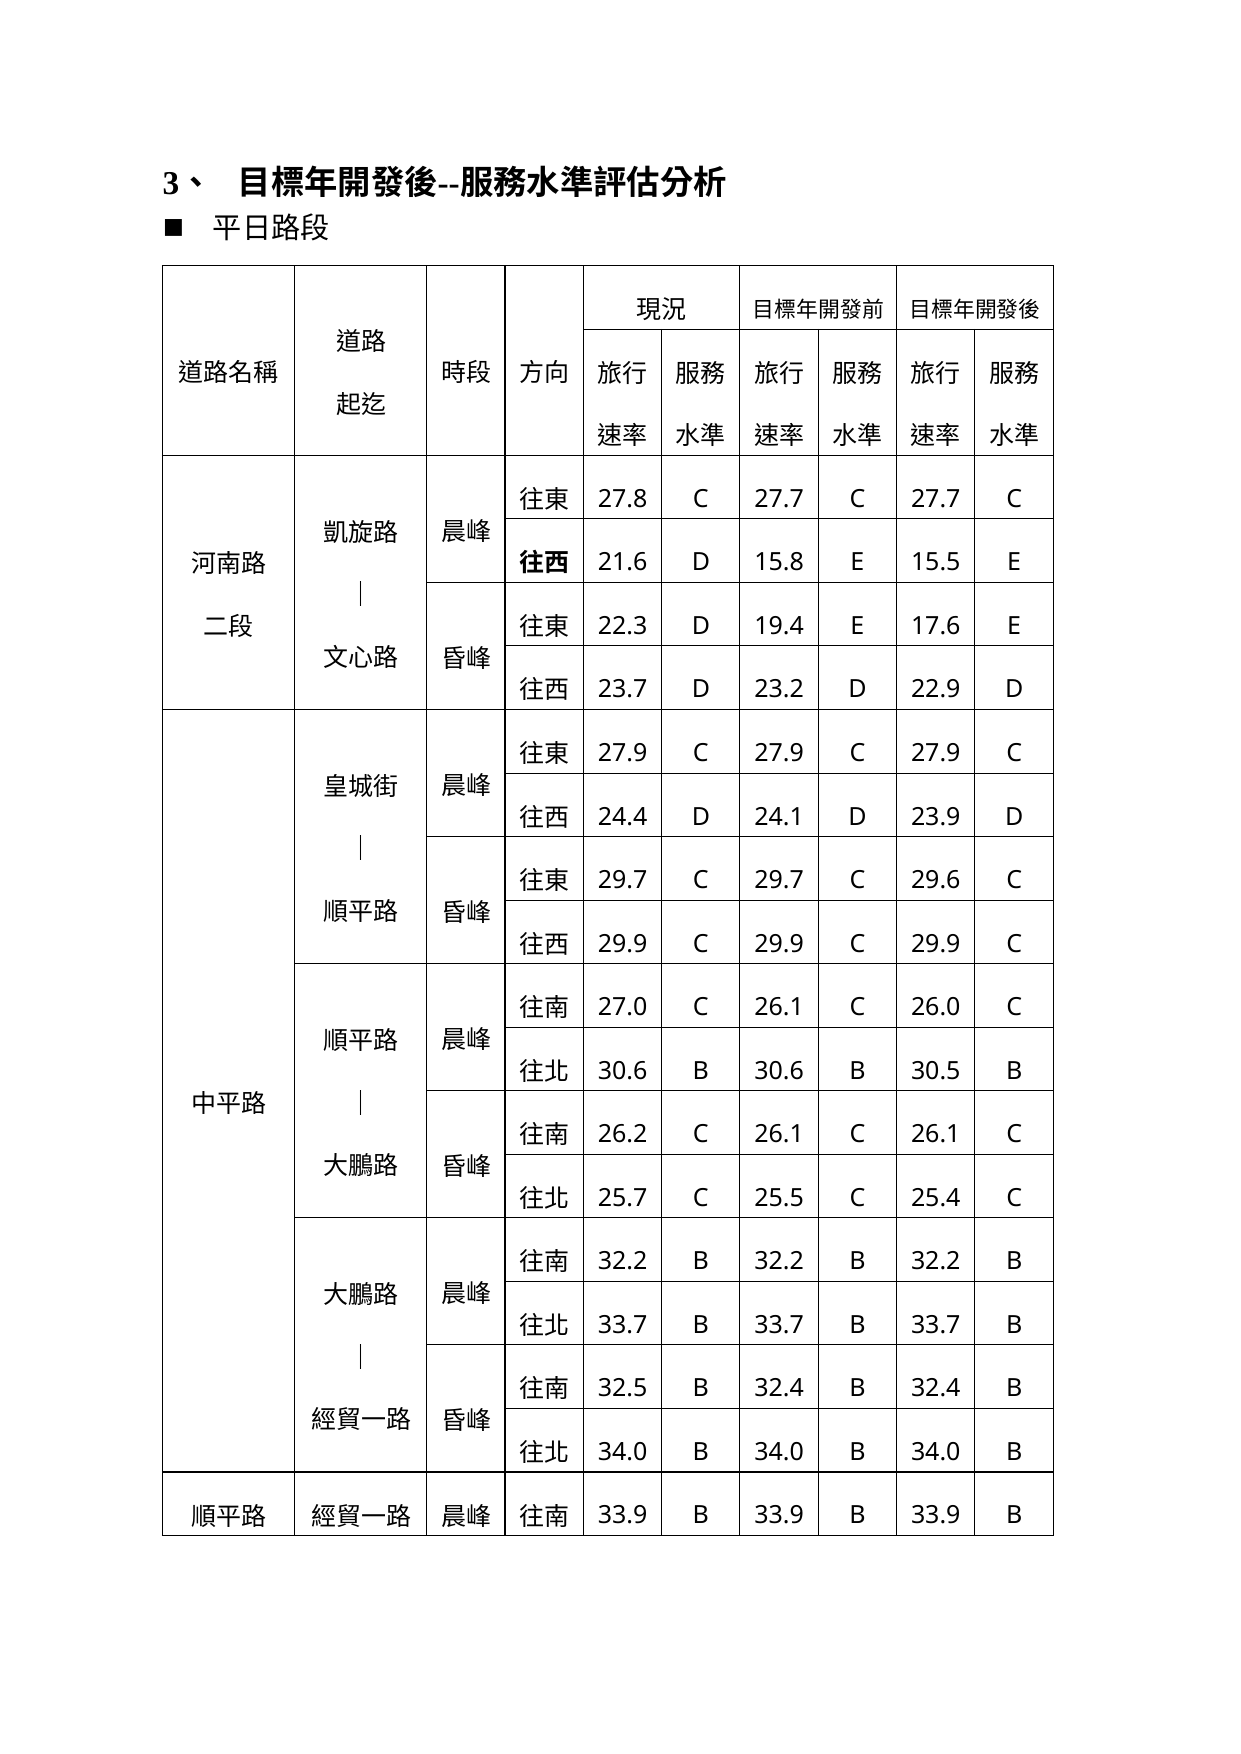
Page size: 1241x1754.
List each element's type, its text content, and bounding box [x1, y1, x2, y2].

table_cell 29.9 [897, 901, 974, 963]
table_cell C [975, 964, 1053, 1027]
table_cell 26.1 [740, 964, 818, 1027]
table_cell 27.9 [740, 710, 818, 772]
table_cell C [819, 1091, 896, 1154]
table_cell B [819, 1028, 896, 1090]
table_cell 26.1 [740, 1091, 818, 1154]
table_cell C [819, 901, 896, 963]
table_cell B [662, 1473, 739, 1535]
table_cell 晨峰 [427, 964, 504, 1090]
table_cell E [819, 519, 896, 582]
table_cell 服務 水準 [819, 330, 896, 455]
table_cell 30.5 [897, 1028, 974, 1090]
table_cell 往東 [506, 583, 583, 645]
table_cell 順平路 ｜ 大鵬路 [295, 964, 426, 1217]
table_cell 26.0 [897, 964, 974, 1027]
table_cell B [975, 1409, 1053, 1471]
table_cell 往西 [506, 901, 583, 963]
table_cell 23.7 [584, 646, 661, 709]
table_cell 晨峰 [427, 1218, 504, 1344]
table_cell 32.2 [584, 1218, 661, 1281]
table_cell 27.8 [584, 456, 661, 518]
table_cell 22.3 [584, 583, 661, 645]
table_cell C [662, 456, 739, 518]
table_cell 29.7 [740, 837, 818, 899]
table_cell 往東 [506, 710, 583, 772]
table_cell 15.5 [897, 519, 974, 582]
table_cell 往北 [506, 1028, 583, 1090]
table_cell 27.7 [740, 456, 818, 518]
table_cell D [975, 774, 1053, 836]
table_cell 26.1 [897, 1091, 974, 1154]
table_cell 往南 [506, 1345, 583, 1408]
table_cell B [975, 1345, 1053, 1408]
table_cell 29.7 [584, 837, 661, 899]
table_cell 昏峰 [427, 837, 504, 963]
table_cell 晨峰 [427, 456, 504, 582]
table_cell 晨峰 [427, 1473, 504, 1535]
table_cell 旅行 速率 [584, 330, 661, 455]
table_header 時段 [427, 266, 504, 455]
table_cell 23.2 [740, 646, 818, 709]
table_cell 晨峰 [427, 710, 504, 836]
table_cell C [662, 964, 739, 1027]
table_cell D [662, 774, 739, 836]
table_cell 33.7 [584, 1282, 661, 1344]
table_cell 往西 [506, 774, 583, 836]
table_cell 27.9 [897, 710, 974, 772]
table_cell 23.9 [897, 774, 974, 836]
table_cell C [975, 710, 1053, 772]
table_cell 33.7 [740, 1282, 818, 1344]
table_cell B [819, 1218, 896, 1281]
table_cell 30.6 [584, 1028, 661, 1090]
table_cell 服務 水準 [975, 330, 1053, 455]
table_cell C [662, 901, 739, 963]
table_cell 往南 [506, 964, 583, 1027]
table_cell 29.9 [584, 901, 661, 963]
table_cell 21.6 [584, 519, 661, 582]
table_cell C [975, 1155, 1053, 1217]
table_cell B [819, 1345, 896, 1408]
table_cell 34.0 [897, 1409, 974, 1471]
table_cell 25.5 [740, 1155, 818, 1217]
table_cell C [662, 837, 739, 899]
table_cell 27.0 [584, 964, 661, 1027]
table_cell B [819, 1282, 896, 1344]
table_cell 往東 [506, 837, 583, 899]
table_cell 29.6 [897, 837, 974, 899]
table_cell 往南 [506, 1091, 583, 1154]
table_cell 往東 [506, 456, 583, 518]
table_cell D [662, 583, 739, 645]
table_cell B [662, 1345, 739, 1408]
table_cell B [975, 1218, 1053, 1281]
table_cell C [975, 456, 1053, 518]
table_cell 33.9 [740, 1473, 818, 1535]
table_cell 33.9 [897, 1473, 974, 1535]
table_header 目標年開發後 [897, 266, 1053, 329]
table_cell 34.0 [584, 1409, 661, 1471]
table_cell D [662, 646, 739, 709]
table_cell 服務 水準 [662, 330, 739, 455]
table_cell 24.1 [740, 774, 818, 836]
table_cell 旅行 速率 [897, 330, 974, 455]
table_cell 32.2 [740, 1218, 818, 1281]
table_cell 往北 [506, 1409, 583, 1471]
table_cell 經貿一路 [295, 1473, 426, 1535]
table_cell 32.5 [584, 1345, 661, 1408]
table_cell 皇城街 ｜ 順平路 [295, 710, 426, 963]
table_header 道路名稱 [163, 266, 294, 455]
table_cell B [819, 1409, 896, 1471]
table_header 目標年開發前 [740, 266, 896, 329]
table_cell 往南 [506, 1473, 583, 1535]
table_cell 32.4 [897, 1345, 974, 1408]
table_cell 32.2 [897, 1218, 974, 1281]
table_cell C [662, 1155, 739, 1217]
table_cell 33.9 [584, 1473, 661, 1535]
table_cell 24.4 [584, 774, 661, 836]
table_cell D [662, 519, 739, 582]
table_cell 往北 [506, 1282, 583, 1344]
table_cell C [819, 710, 896, 772]
table_cell C [975, 901, 1053, 963]
table_header 道路 起迄 [295, 266, 426, 455]
table_cell 25.7 [584, 1155, 661, 1217]
table_cell C [819, 964, 896, 1027]
table_cell C [662, 1091, 739, 1154]
table_cell 27.9 [584, 710, 661, 772]
table_cell C [975, 837, 1053, 899]
table_cell 26.2 [584, 1091, 661, 1154]
table_cell 凱旋路 ｜ 文心路 [295, 456, 426, 709]
table_cell E [975, 583, 1053, 645]
table_cell B [662, 1282, 739, 1344]
table_cell B [975, 1473, 1053, 1535]
table_cell E [819, 583, 896, 645]
table_cell 25.4 [897, 1155, 974, 1217]
table_cell 河南路 二段 [163, 456, 294, 709]
table_cell D [819, 774, 896, 836]
table_cell 中平路 [163, 710, 294, 1471]
table_cell 往北 [506, 1155, 583, 1217]
table_cell B [975, 1028, 1053, 1090]
table_cell D [975, 646, 1053, 709]
table_cell 昏峰 [427, 583, 504, 709]
table_cell 順平路 [163, 1473, 294, 1535]
table_cell 往南 [506, 1218, 583, 1281]
table_cell B [662, 1409, 739, 1471]
table_cell C [975, 1091, 1053, 1154]
table_cell B [819, 1473, 896, 1535]
table_cell 33.7 [897, 1282, 974, 1344]
table_cell 19.4 [740, 583, 818, 645]
table_cell 昏峰 [427, 1091, 504, 1217]
table_cell C [819, 837, 896, 899]
table_cell 昏峰 [427, 1345, 504, 1471]
table_cell C [819, 1155, 896, 1217]
table_cell C [662, 710, 739, 772]
table_header 現況 [584, 266, 739, 329]
table_cell 30.6 [740, 1028, 818, 1090]
table_cell 往西 [506, 519, 583, 582]
list 目標年開發後--服務水準評估分析 [162, 156, 1053, 204]
table_cell D [819, 646, 896, 709]
table_cell 大鵬路 ｜ 經貿一路 [295, 1218, 426, 1471]
table_header 方向 [506, 266, 583, 455]
table_cell B [662, 1028, 739, 1090]
table_cell B [662, 1218, 739, 1281]
table_cell 17.6 [897, 583, 974, 645]
table_cell 32.4 [740, 1345, 818, 1408]
table_cell 22.9 [897, 646, 974, 709]
table_cell 34.0 [740, 1409, 818, 1471]
table_cell B [975, 1282, 1053, 1344]
table_cell E [975, 519, 1053, 582]
list 平日路段 [162, 204, 1053, 246]
table_cell 旅行 速率 [740, 330, 818, 455]
table_cell 27.7 [897, 456, 974, 518]
table_cell C [819, 456, 896, 518]
table_cell 往西 [506, 646, 583, 709]
table_cell 29.9 [740, 901, 818, 963]
table_cell 15.8 [740, 519, 818, 582]
